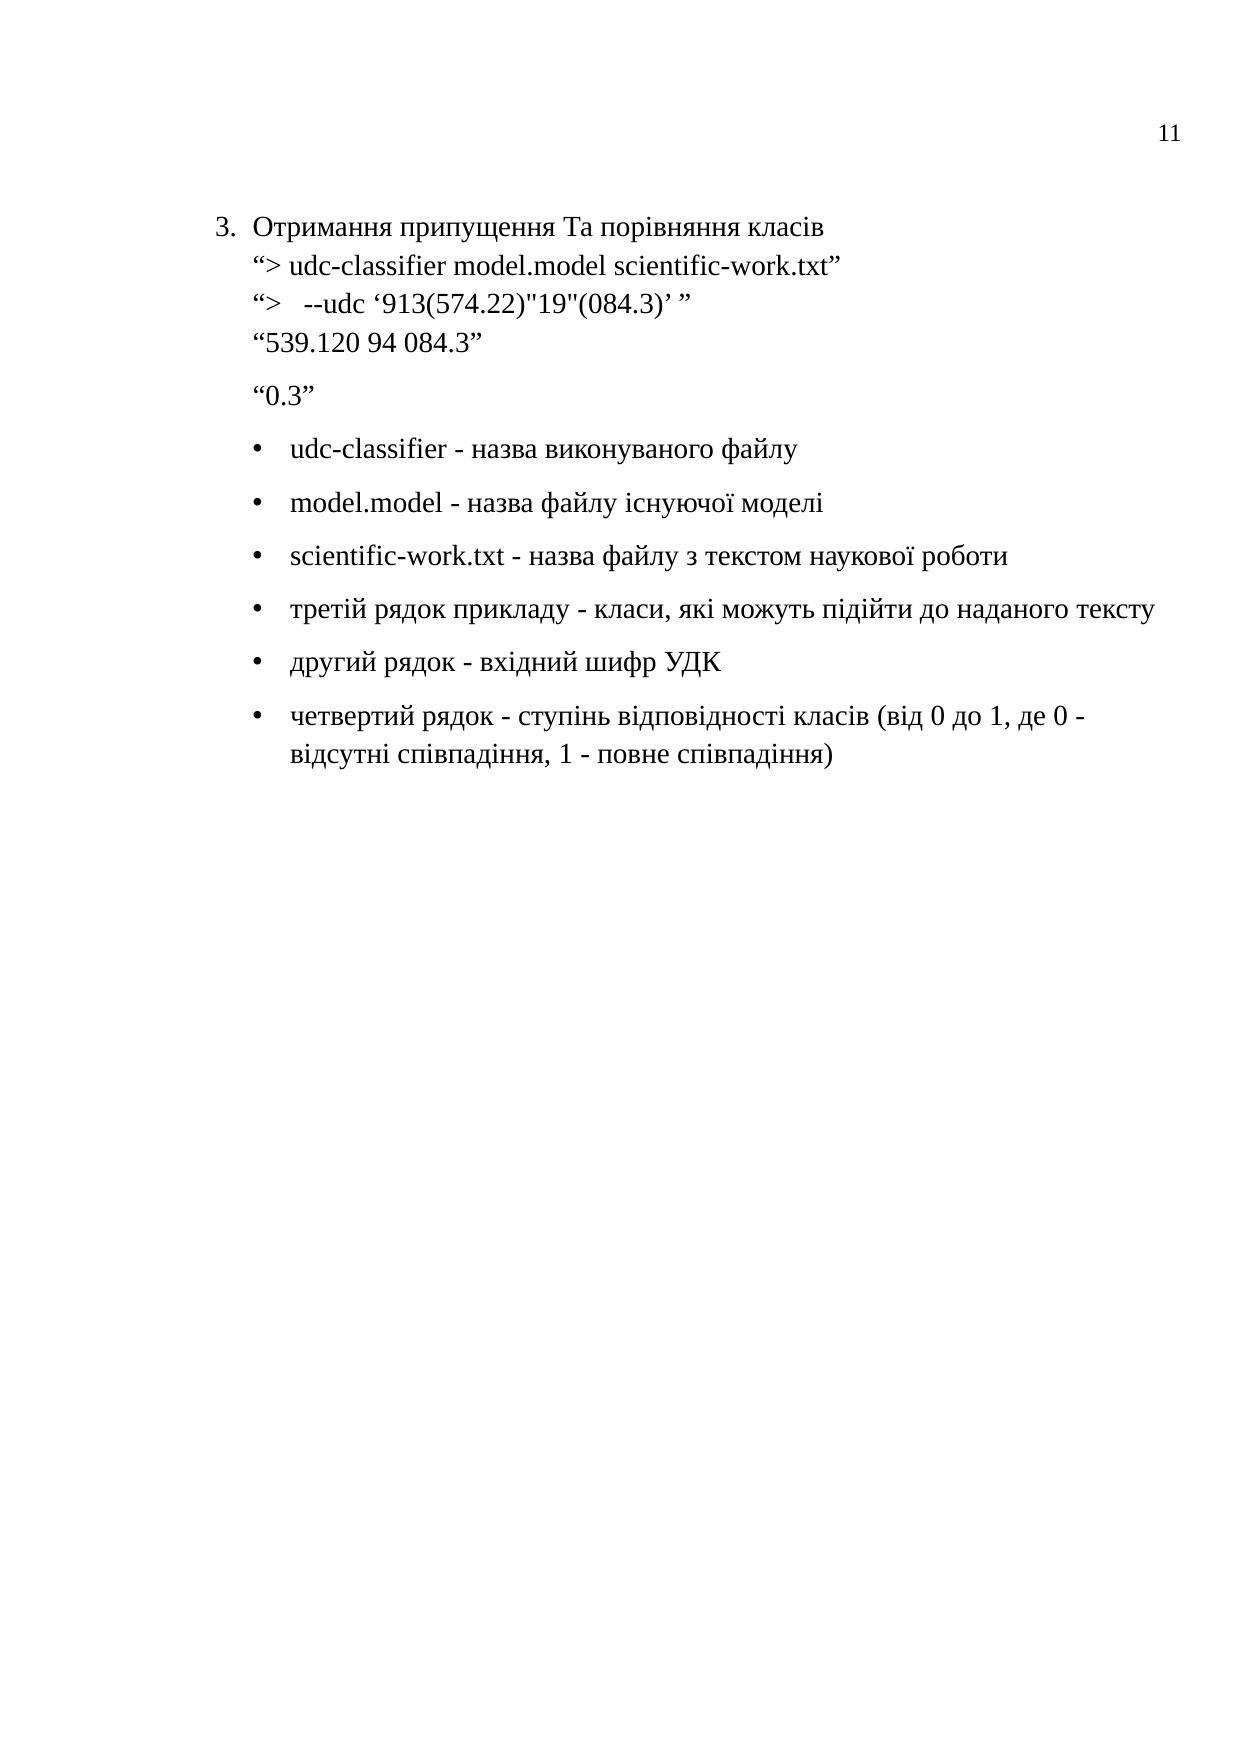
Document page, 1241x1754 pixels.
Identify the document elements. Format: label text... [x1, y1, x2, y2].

list Отримання припущення Та порівняння класів “> udc-classifier model.model scientific-work.txt” “> --udc ‘913(574.22)"19"(084.3)’ ” “539.120 94 084.3” [215, 209, 1181, 359]
list третій рядок прикладу - класи, які можуть підійти до наданого тексту [252, 591, 1181, 625]
list udc-classifier - назва виконуваного файлу [252, 431, 1181, 465]
list model.model - назва файлу існуючої моделі [252, 485, 1181, 518]
list “0.3” [215, 378, 1181, 412]
list другий рядок - вхідний шифр УДК [252, 644, 1181, 678]
list scientific-work.txt - назва файлу з текстом наукової роботи [252, 538, 1181, 572]
list четвертий рядок - ступінь відповідності класів (від 0 до 1, де 0 - відсутні співпадіння, 1 - повне співпадіння) [252, 698, 1181, 803]
